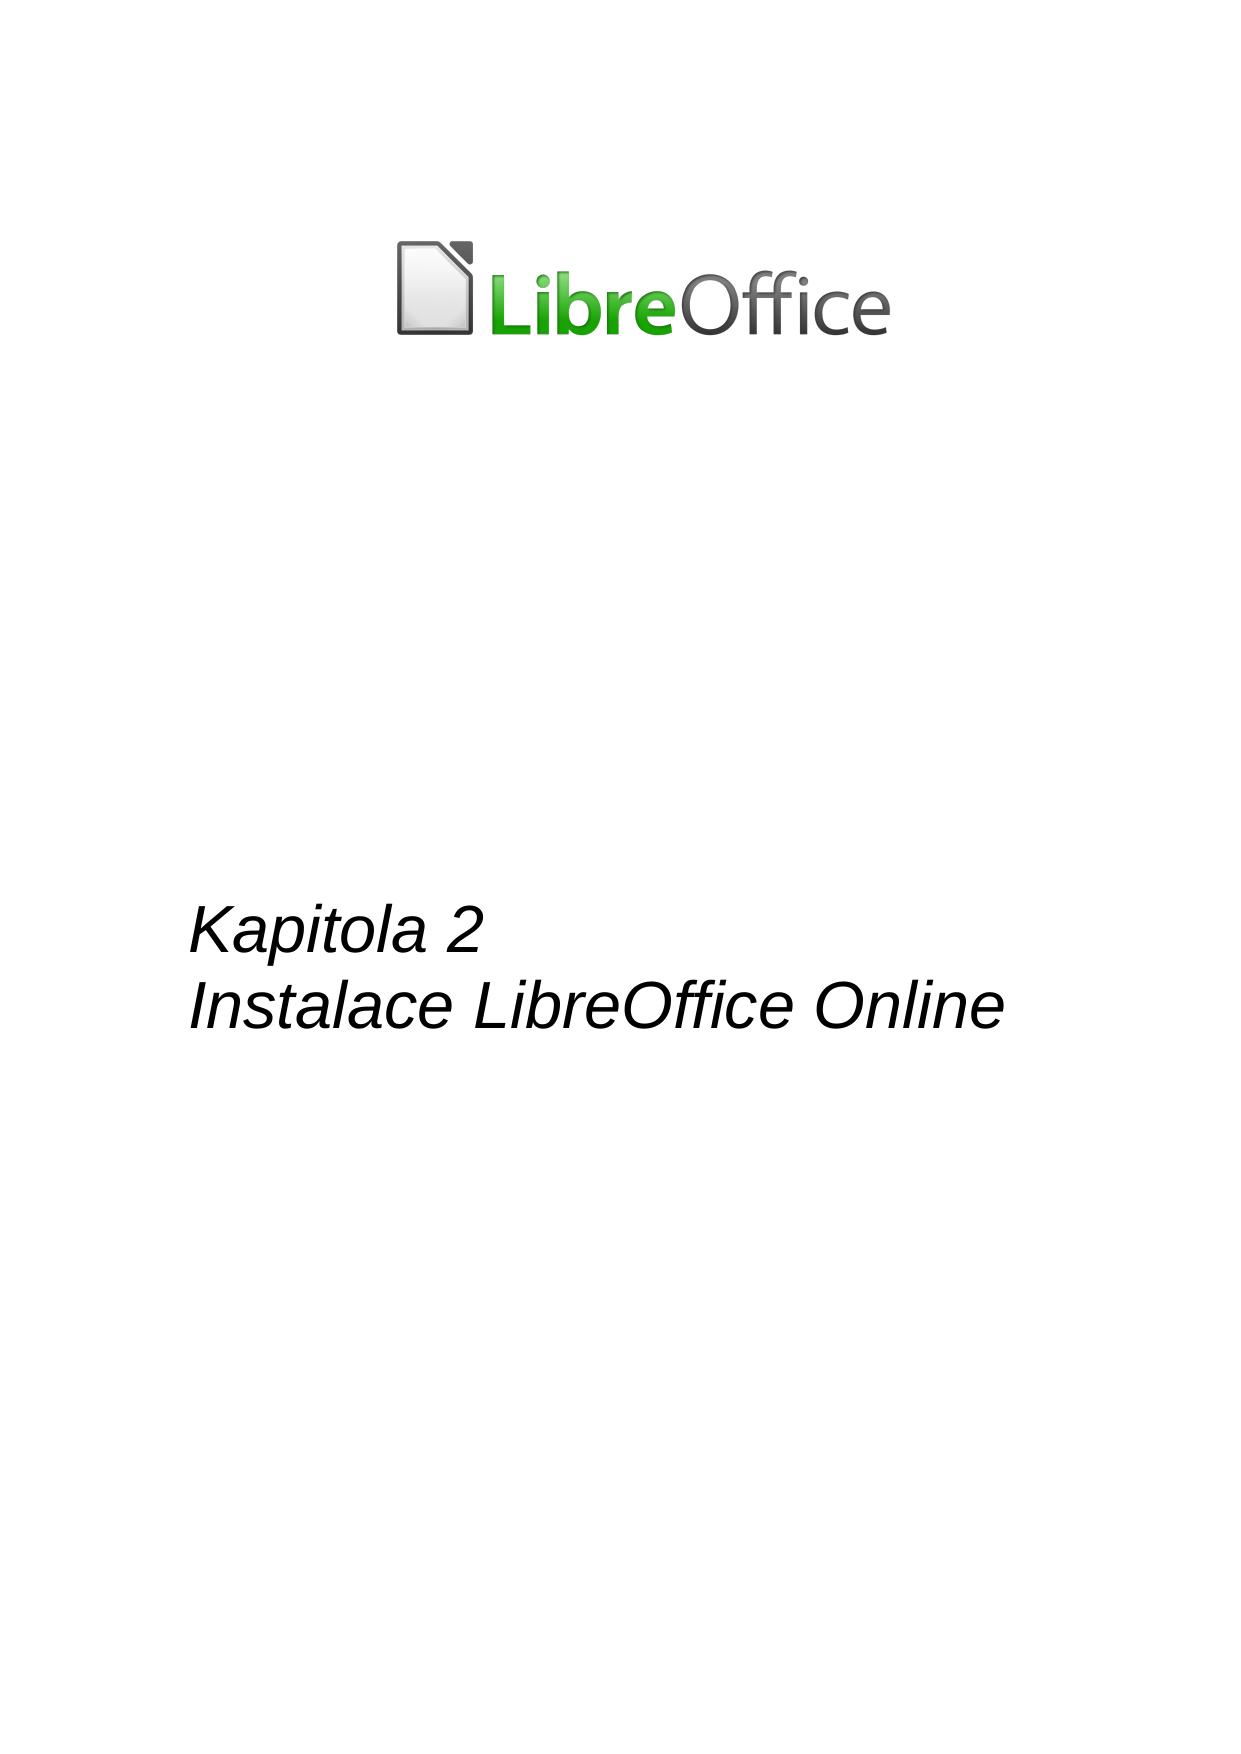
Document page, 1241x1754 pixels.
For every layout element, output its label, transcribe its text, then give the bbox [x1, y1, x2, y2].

title Kapitola 2 Instalace LibreOffice Online [188, 889, 1098, 1043]
picture [392, 236, 893, 342]
